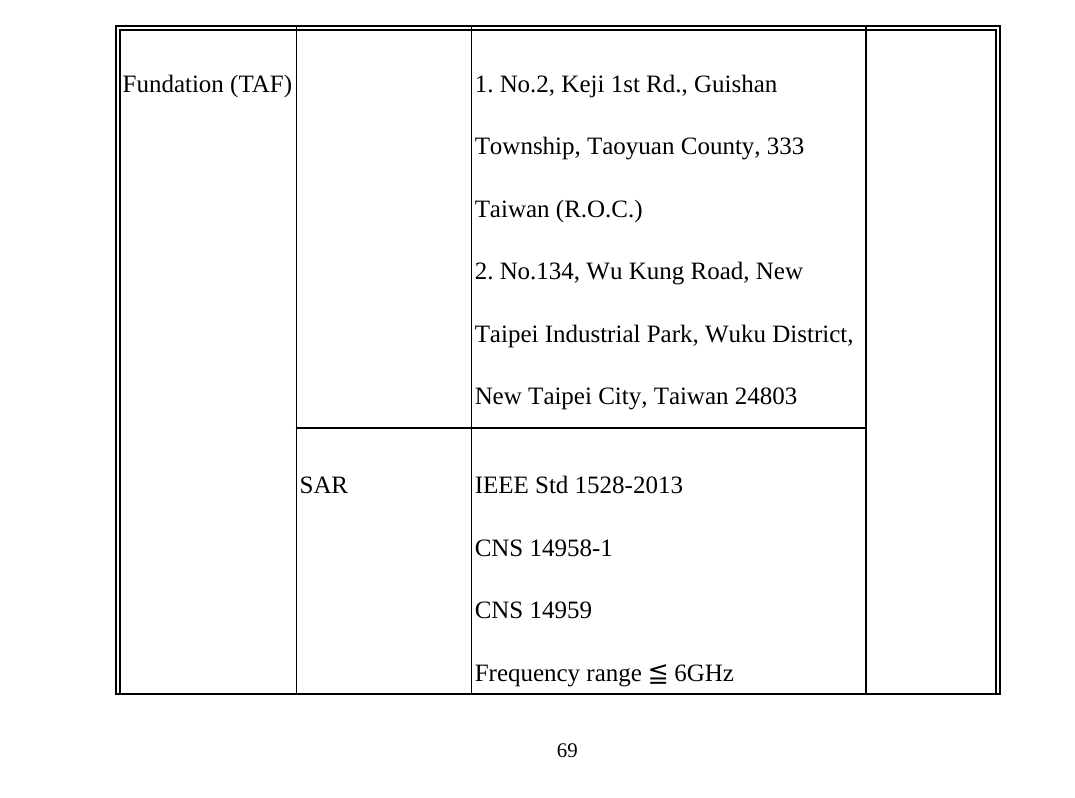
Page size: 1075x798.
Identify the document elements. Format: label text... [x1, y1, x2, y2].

table_cell SAR [297, 429, 471, 693]
table_cell Fundation (TAF) [121, 31, 296, 693]
table_cell [867, 31, 995, 693]
table_cell 1. No.2, Keji 1st Rd., Guishan Township, Taoyuan County, 333 Taiwan (R.O.C.) 2. No.134, Wu Kung Road, New Taipei Industrial Park, Wuku District, New Taipei City, Taiwan 24803 [472, 31, 865, 427]
table_cell [297, 31, 471, 427]
table_cell IEEE Std 1528-2013 CNS 14958-1 CNS 14959 Frequency range ≦ 6GHz [472, 429, 865, 693]
